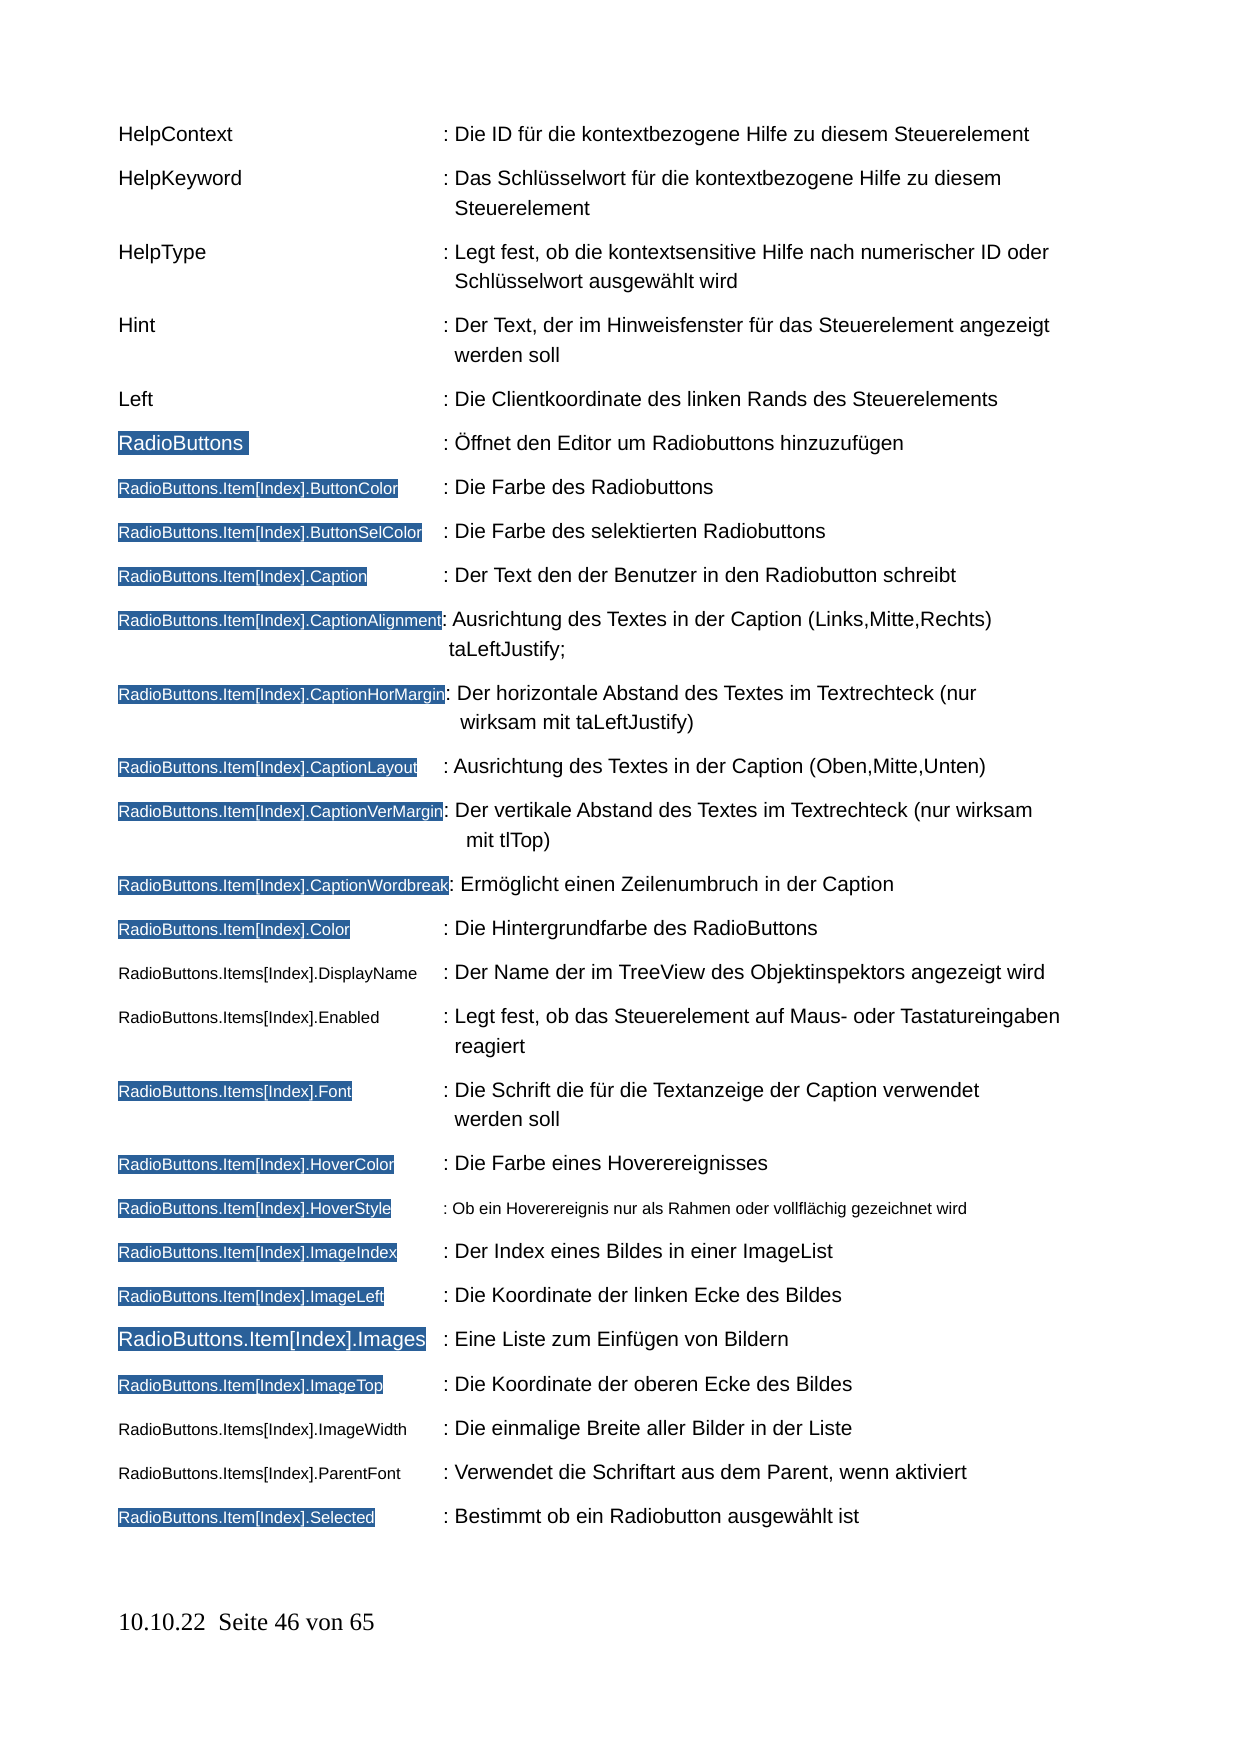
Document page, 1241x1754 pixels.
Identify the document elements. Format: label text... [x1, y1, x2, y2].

text RadioButtons.Items[Index].ParentFont : Verwendet die Schriftart aus dem Parent, wenn aktiviert [118, 1456, 1122, 1485]
text RadioButtons.Item[Index].ButtonColor : Die Farbe des Radiobuttons [118, 471, 1122, 500]
text HelpType : Legt fest, ob die kontextsensitive Hilfe nach numerischer ID oder Schlüsselwort ausgewählt wird [118, 236, 1122, 295]
text HelpKeyword : Das Schlüsselwort für die kontextbezogene Hilfe zu diesem Steuerelement [118, 162, 1122, 221]
text RadioButtons.Item[Index].ImageTop : Die Koordinate der oberen Ecke des Bildes [118, 1367, 1122, 1397]
text RadioButtons.Item[Index].CaptionWordbreak: Ermöglicht einen Zeilenumbruch in der Caption [118, 868, 1122, 897]
text RadioButtons.Item[Index].ImageLeft : Die Koordinate der linken Ecke des Bildes [118, 1279, 1122, 1309]
text RadioButtons.Item[Index].Caption : Der Text den der Benutzer in den Radiobutton schreibt [118, 559, 1122, 588]
text RadioButtons.Item[Index].ImageIndex : Der Index eines Bildes in einer ImageList [118, 1235, 1122, 1265]
text RadioButtons.Item[Index].CaptionAlignment: Ausrichtung des Textes in der Caption (Links,Mitte,Rechts) taLeftJustify; [118, 603, 1122, 662]
text HelpContext : Die ID für die kontextbezogene Hilfe zu diesem Steuerelement [118, 118, 1122, 148]
text RadioButtons : Öffnet den Editor um Radiobuttons hinzuzufügen [118, 427, 1122, 456]
text RadioButtons.Items[Index].Enabled : Legt fest, ob das Steuerelement auf Maus- oder Tastatureingaben reagiert [118, 1000, 1122, 1059]
text RadioButtons.Items[Index].ImageWidth : Die einmalige Breite aller Bilder in der Liste [118, 1411, 1122, 1441]
text RadioButtons.Item[Index].CaptionVerMargin: Der vertikale Abstand des Textes im Textrechteck (nur wirksam mit tlTop) [118, 794, 1122, 853]
text Left : Die Clientkoordinate des linken Rands des Steuerelements [118, 383, 1122, 412]
text RadioButtons.Item[Index].HoverStyle : Ob ein Hoverereignis nur als Rahmen oder vollflächig gezeichnet wird [118, 1191, 1122, 1221]
text RadioButtons.Item[Index].ButtonSelColor : Die Farbe des selektierten Radiobuttons [118, 515, 1122, 544]
text RadioButtons.Item[Index].Images : Eine Liste zum Einfügen von Bildern [118, 1323, 1122, 1353]
text Hint : Der Text, der im Hinweisfenster für das Steuerelement angezeigt werden soll [118, 309, 1122, 368]
text RadioButtons.Item[Index].Color : Die Hintergrundfarbe des RadioButtons [118, 912, 1122, 941]
text RadioButtons.Item[Index].Selected : Bestimmt ob ein Radiobutton ausgewählt ist [118, 1499, 1122, 1529]
text RadioButtons.Item[Index].CaptionLayout : Ausrichtung des Textes in der Caption (Oben,Mitte,Unten) [118, 750, 1122, 780]
text RadioButtons.Item[Index].HoverColor : Die Farbe eines Hoverereignisses [118, 1147, 1122, 1177]
text RadioButtons.Item[Index].CaptionHorMargin: Der horizontale Abstand des Textes im Textrechteck (nur wirksam mit taLeftJustify) [118, 677, 1122, 736]
text RadioButtons.Items[Index].Font : Die Schrift die für die Textanzeige der Caption verwendet werden soll [118, 1073, 1122, 1132]
text RadioButtons.Items[Index].DisplayName : Der Name der im TreeView des Objektinspektors angezeigt wird [118, 956, 1122, 985]
